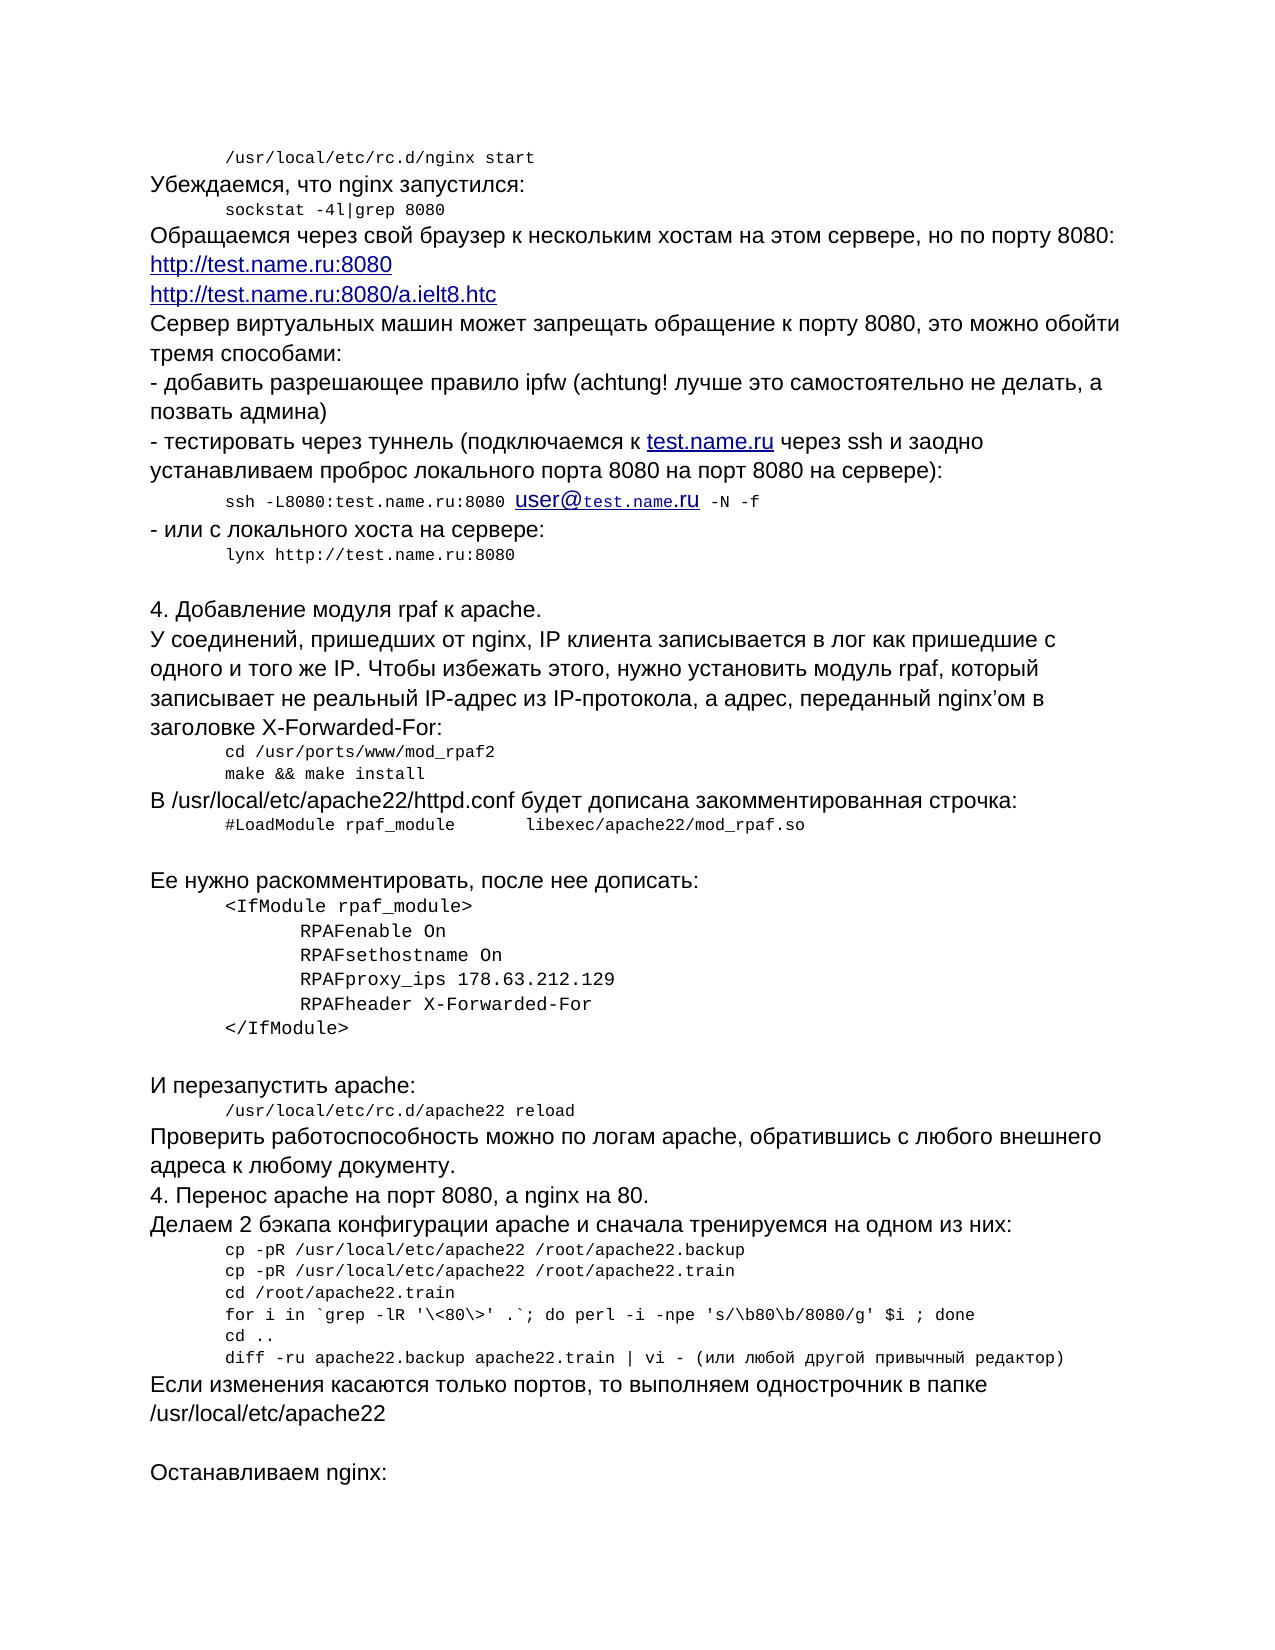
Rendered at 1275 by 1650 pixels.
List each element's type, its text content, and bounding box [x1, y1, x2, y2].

text RPAFsethostname On [225, 946, 1125, 967]
text - или с локального хоста на сервере: [150, 517, 1125, 542]
text RPAFproxy_ips 178.63.212.129 [225, 970, 1125, 991]
text for i in `grep -lR '\<80\>' .`; do perl -i -npe 's/\b80\b/8080/g' $i ; done [225, 1306, 1125, 1325]
text У соединений, пришедших от nginx, IP клиента записывается в лог как пришедшие с одного и того же IP. Чтобы избежать этого, нужно установить модуль rpaf, который записывает не реальный IP-адрес из IP-протокола, а адрес, переданный nginx’ом в заголовке X-Forwarded-For: [150, 626, 1125, 740]
text 4. Перенос apache на порт 8080, а nginx на 80. [150, 1182, 1125, 1208]
text В /usr/local/etc/apache22/httpd.conf будет дописана закомментированная строчка: [150, 787, 1125, 813]
text Если изменения касаются только портов, то выполняем однострочник в папке /usr/local/etc/apache22 [150, 1371, 1125, 1426]
text sockstat -4l|grep 8080 [225, 201, 1125, 220]
text cd .. [225, 1328, 1125, 1347]
text RPAFheader X-Forwarded-For [225, 994, 1125, 1016]
text RPAFenable On [225, 921, 1125, 943]
text Сервер виртуальных машин может запрещать обращение к порту 8080, это можно обойти тремя способами: [150, 311, 1125, 366]
text /usr/local/etc/rc.d/apache22 reload [225, 1102, 1125, 1121]
text cp -pR /usr/local/etc/apache22 /root/apache22.backup [225, 1241, 1125, 1260]
text lynx http://test.name.ru:8080 [225, 546, 1125, 565]
text - тестировать через туннель (подключаемся к test.name.ru через ssh и заодно устанавливаем проброс локального порта 8080 на порт 8080 на сервере): [150, 428, 1125, 483]
text http://test.name.ru:8080/a.ielt8.htc [150, 281, 1125, 307]
text Делаем 2 бэкапа конфигурации apache и сначала тренируемся на одном из них: [150, 1212, 1125, 1237]
text http://test.name.ru:8080 [150, 252, 1125, 278]
text Ее нужно раскомментировать, после нее дописать: [150, 868, 1125, 893]
text Проверить работоспособность можно по логам apache, обратившись с любого внешнего адреса к любому документу. [150, 1124, 1125, 1179]
text Обращаемся через свой браузер к нескольким хостам на этом сервере, но по порту 8080: [150, 223, 1125, 248]
text cd /root/apache22.train [225, 1284, 1125, 1303]
text cp -pR /usr/local/etc/apache22 /root/apache22.train [225, 1263, 1125, 1282]
text - добавить разрешающее правило ipfw (achtung! лучше это самостоятельно не делать, а позвать админа) [150, 369, 1125, 424]
text 4. Добавление модуля rpaf к apache. [150, 597, 1125, 623]
text Останавливаем nginx: [150, 1459, 1125, 1485]
text #LoadModule rpaf_module libexec/apache22/mod_rpaf.so [225, 817, 1125, 836]
text make && make install [225, 766, 1125, 784]
text Убеждаемся, что nginx запустился: [150, 172, 1125, 197]
text cd /usr/ports/www/mod_rpaf2 [225, 744, 1125, 763]
text <IfModule rpaf_module> [225, 897, 1125, 918]
text И перезапустить apache: [150, 1073, 1125, 1098]
text </IfModule> [225, 1019, 1125, 1040]
text diff -ru apache22.backup apache22.train | vi - (или любой другой привычный редактор) [225, 1349, 1125, 1368]
text /usr/local/etc/rc.d/nginx start [225, 150, 1125, 169]
text ssh -L8080:test.name.ru:8080 user@test.name.ru -N -f [225, 487, 1125, 513]
